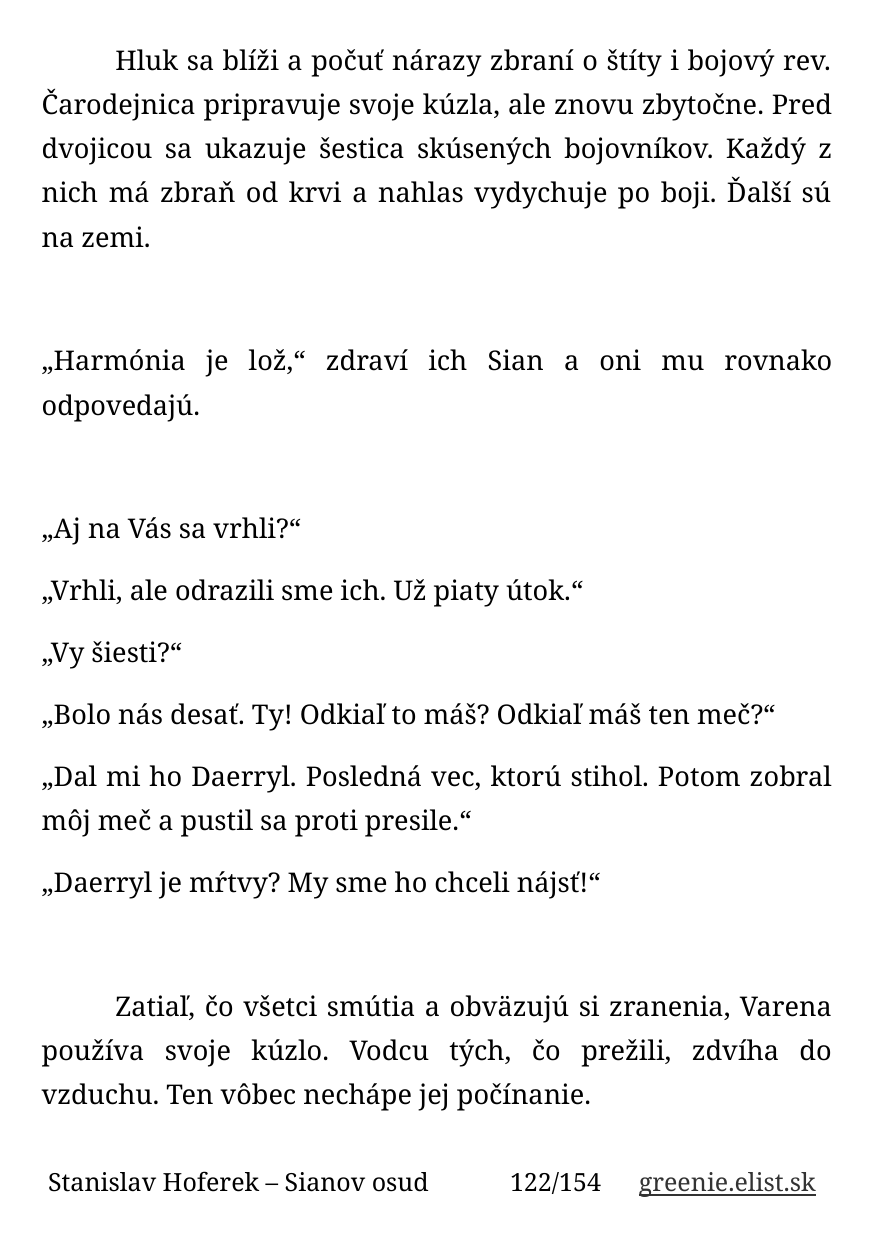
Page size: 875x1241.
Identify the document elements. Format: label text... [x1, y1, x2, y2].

text „Dal mi ho Daerryl. Posledná vec, ktorú stihol. Potom zobral môj meč a pustil sa proti presile.“ [41, 757, 833, 838]
text „Bolo nás desať. Ty! Odkiaľ to máš? Odkiaľ máš ten meč?“ [41, 695, 833, 732]
text „Harmónia je lož,“ zdraví ich Sian a oni mu rovnako odpovedajú. [41, 342, 833, 423]
text Zatiaľ, čo všetci smútia a obväzujú si zranenia, Varena používa svoje kúzlo. Vodcu tých, čo prežili, zdvíha do vzduchu. Ten vôbec nechápe jej počínanie. [41, 987, 833, 1112]
text „Vy šiesti?“ [41, 633, 833, 670]
text „Vrhli, ale odrazili sme ich. Už piaty útok.“ [41, 572, 833, 608]
text „Daerryl je mŕtvy? My sme ho chceli nájsť!“ [41, 863, 833, 900]
text Hluk sa blíži a počuť nárazy zbraní o štíty i bojový rev. Čarodejnica pripravuje svoje kúzla, ale znovu zbytočne. Pred dvojicou sa ukazuje šestica skúsených bojovníkov. Každý z nich má zbraň od krvi a nahlas vydychuje po boji. Ďalší sú na zemi. [41, 41, 833, 255]
text „Aj na Vás sa vrhli?“ [41, 510, 833, 547]
